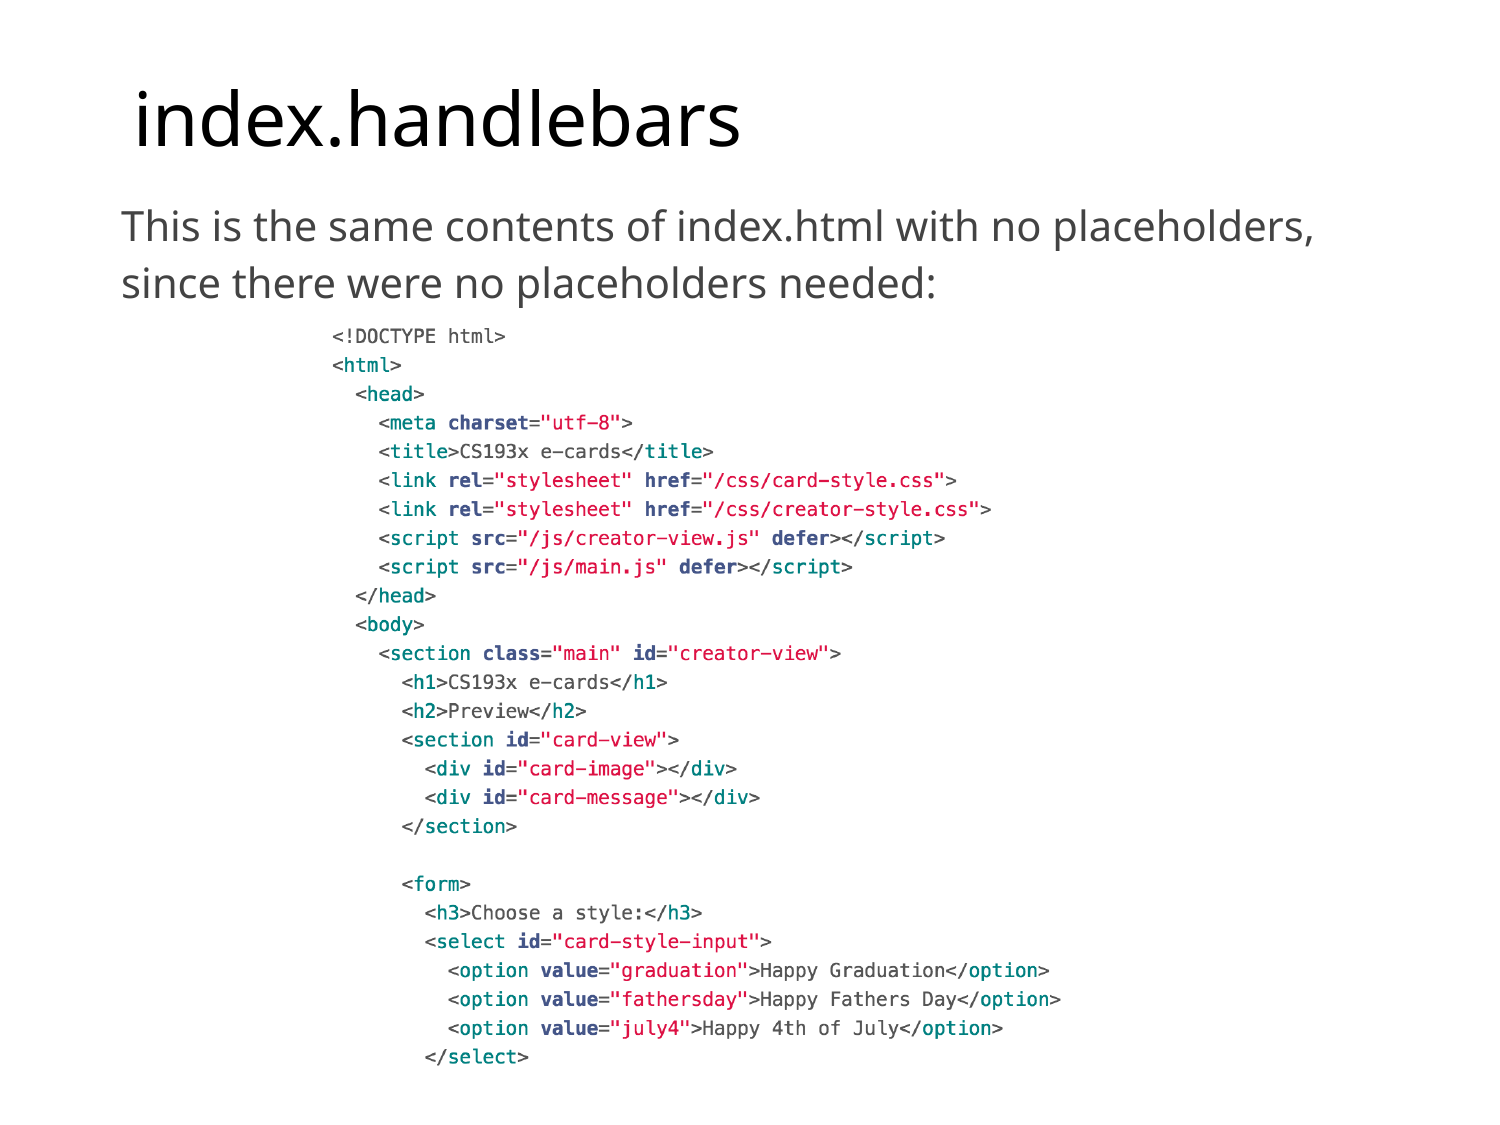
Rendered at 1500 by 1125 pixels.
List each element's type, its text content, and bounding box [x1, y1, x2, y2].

picture [318, 318, 1087, 1088]
title index.handlebars [118, 56, 1362, 177]
list This is the same contents of index.html with no placeholders, since there were no placeholders needed: [106, 177, 1402, 337]
